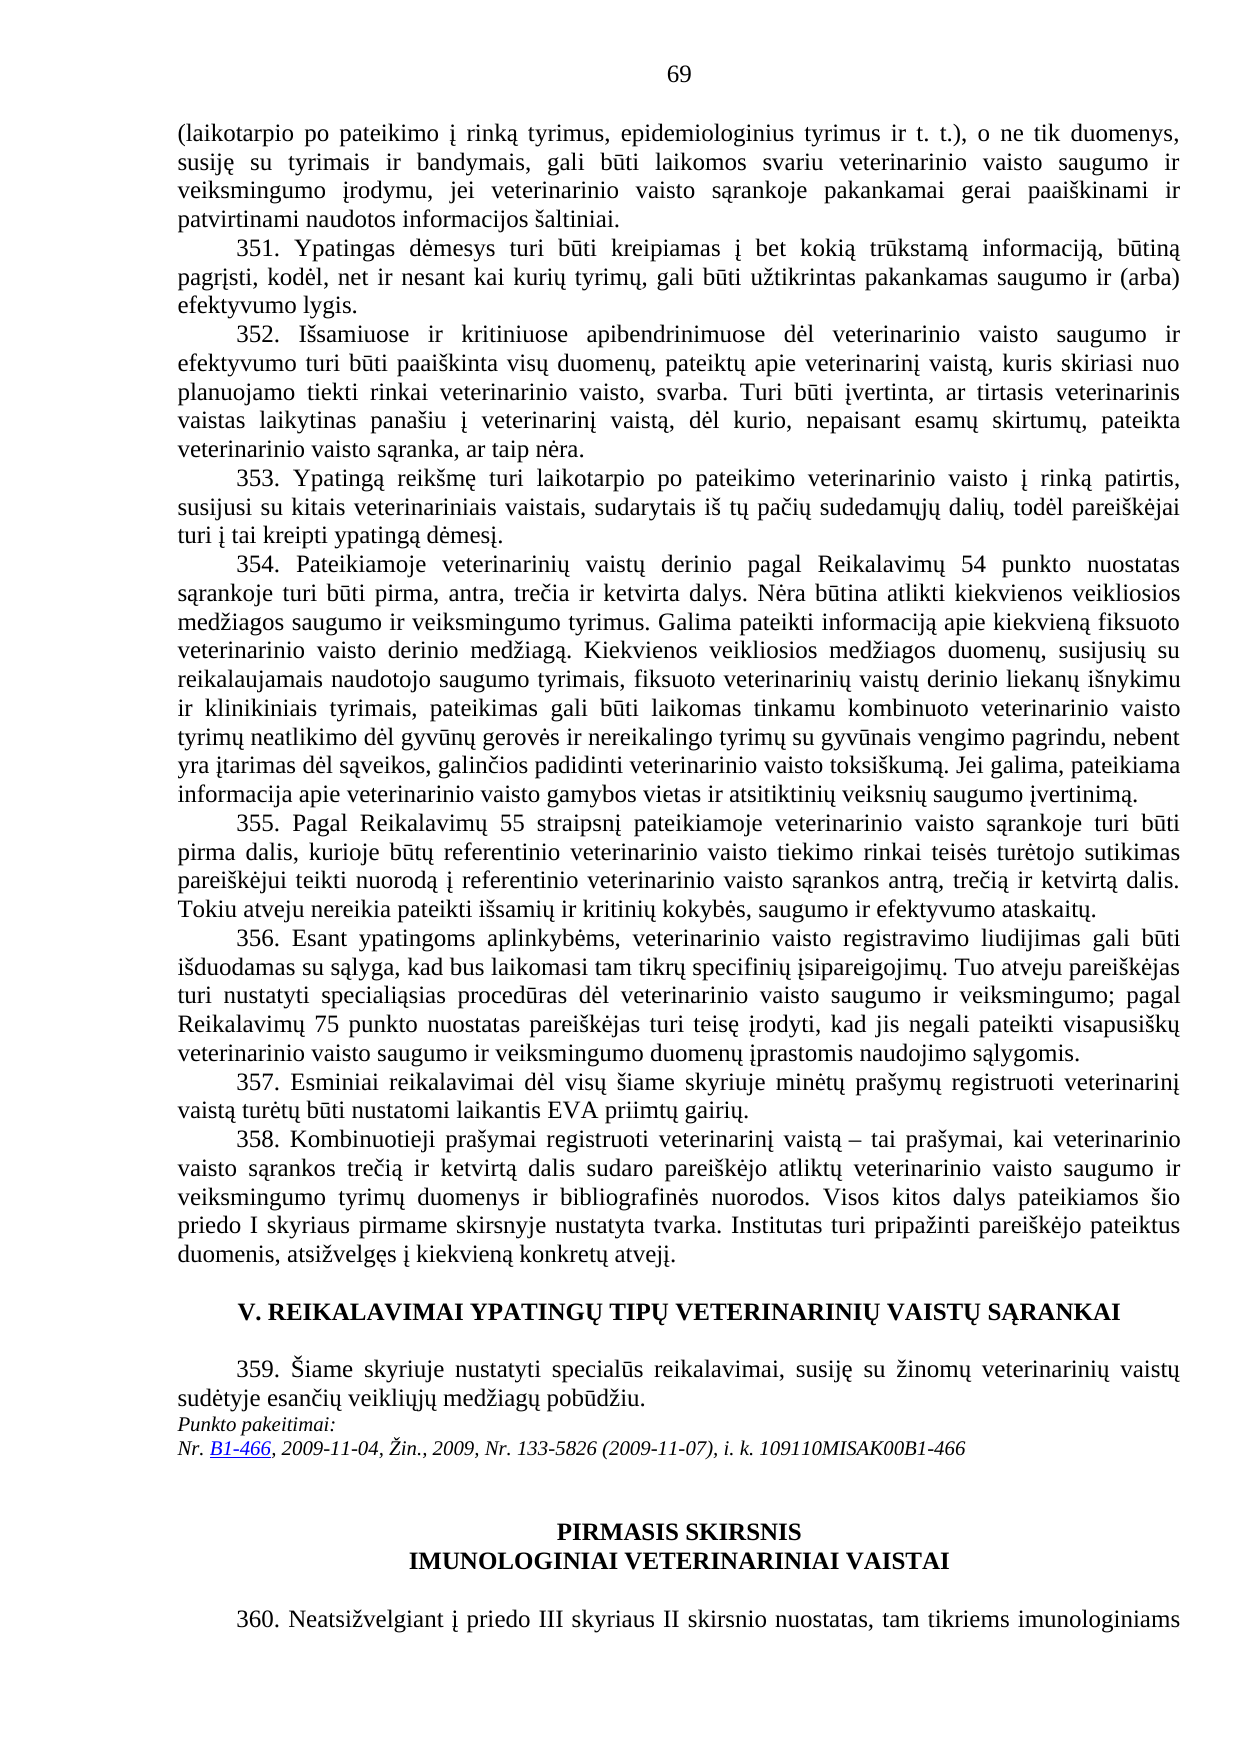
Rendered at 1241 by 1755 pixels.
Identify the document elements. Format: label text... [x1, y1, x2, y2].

text 360. Neatsižvelgiant į priedo III skyriaus II skirsnio nuostatas, tam tikriems imunologiniams [177, 1604, 1181, 1632]
text (laikotarpio po pateikimo į rinką tyrimus, epidemiologinius tyrimus ir t. t.), o ne tik duomenys, susiję su tyrimais ir bandymais, gali būti laikomos svariu veterinarinio vaisto saugumo ir veiksmingumo įrodymu, jei veterinarinio vaisto sąrankoje pakankamai gerai paaiškinami ir patvirtinami naudotos informacijos šaltiniai. [177, 118, 1181, 233]
text 359. Šiame skyriuje nustatyti specialūs reikalavimai, susiję su žinomų veterinarinių vaistų sudėtyje esančių veikliųjų medžiagų pobūdžiu. [177, 1354, 1181, 1412]
text 358. Kombinuotieji prašymai registruoti veterinarinį vaistą – tai prašymai, kai veterinarinio vaisto sąrankos trečią ir ketvirtą dalis sudaro pareiškėjo atliktų veterinarinio vaisto saugumo ir veiksmingumo tyrimų duomenys ir bibliografinės nuorodos. Visos kitos dalys pateikiamos šio priedo I skyriaus pirmame skirsnyje nustatyta tvarka. Institutas turi pripažinti pareiškėjo pateiktus duomenis, atsižvelgęs į kiekvieną konkretų atvejį. [177, 1124, 1181, 1268]
text 353. Ypatingą reikšmę turi laikotarpio po pateikimo veterinarinio vaisto į rinką patirtis, susijusi su kitais veterinariniais vaistais, sudarytais iš tų pačių sudedamųjų dalių, todėl pareiškėjai turi į tai kreipti ypatingą dėmesį. [177, 463, 1181, 549]
text 357. Esminiai reikalavimai dėl visų šiame skyriuje minėtų prašymų registruoti veterinarinį vaistą turėtų būti nustatomi laikantis EVA priimtų gairių. [177, 1067, 1181, 1124]
text 355. Pagal Reikalavimų 55 straipsnį pateikiamoje veterinarinio vaisto sąrankoje turi būti pirma dalis, kurioje būtų referentinio veterinarinio vaisto tiekimo rinkai teisės turėtojo sutikimas pareiškėjui teikti nuorodą į referentinio veterinarinio vaisto sąrankos antrą, trečią ir ketvirtą dalis. Tokiu atveju nereikia pateikti išsamių ir kritinių kokybės, saugumo ir efektyvumo ataskaitų. [177, 808, 1181, 923]
text 351. Ypatingas dėmesys turi būti kreipiamas į bet kokią trūkstamą informaciją, būtiną pagrįsti, kodėl, net ir nesant kai kurių tyrimų, gali būti užtikrintas pakankamas saugumo ir (arba) efektyvumo lygis. [177, 233, 1181, 319]
text PIRMASIS SKIRSNIS [177, 1517, 1181, 1546]
text V. REIKALAVIMAI YPATINGŲ TIPŲ VETERINARINIŲ VAISTŲ SĄRANKAI [177, 1297, 1181, 1326]
text 356. Esant ypatingoms aplinkybėms, veterinarinio vaisto registravimo liudijimas gali būti išduodamas su sąlyga, kad bus laikomasi tam tikrų specifinių įsipareigojimų. Tuo atveju pareiškėjas turi nustatyti specialiąsias procedūras dėl veterinarinio vaisto saugumo ir veiksmingumo; pagal Reikalavimų 75 punkto nuostatas pareiškėjas turi teisę įrodyti, kad jis negali pateikti visapusiškų veterinarinio vaisto saugumo ir veiksmingumo duomenų įprastomis naudojimo sąlygomis. [177, 923, 1181, 1067]
text IMUNOLOGINIAI VETERINARINIAI VAISTAI [177, 1546, 1181, 1575]
text 352. Išsamiuose ir kritiniuose apibendrinimuose dėl veterinarinio vaisto saugumo ir efektyvumo turi būti paaiškinta visų duomenų, pateiktų apie veterinarinį vaistą, kuris skiriasi nuo planuojamo tiekti rinkai veterinarinio vaisto, svarba. Turi būti įvertinta, ar tirtasis veterinarinis vaistas laikytinas panašiu į veterinarinį vaistą, dėl kurio, nepaisant esamų skirtumų, pateikta veterinarinio vaisto sąranka, ar taip nėra. [177, 319, 1181, 463]
text Punkto pakeitimai: [177, 1412, 1181, 1436]
text 354. Pateikiamoje veterinarinių vaistų derinio pagal Reikalavimų 54 punkto nuostatas sąrankoje turi būti pirma, antra, trečia ir ketvirta dalys. Nėra būtina atlikti kiekvienos veikliosios medžiagos saugumo ir veiksmingumo tyrimus. Galima pateikti informaciją apie kiekvieną fiksuoto veterinarinio vaisto derinio medžiagą. Kiekvienos veikliosios medžiagos duomenų, susijusių su reikalaujamais naudotojo saugumo tyrimais, fiksuoto veterinarinių vaistų derinio liekanų išnykimu ir klinikiniais tyrimais, pateikimas gali būti laikomas tinkamu kombinuoto veterinarinio vaisto tyrimų neatlikimo dėl gyvūnų gerovės ir nereikalingo tyrimų su gyvūnais vengimo pagrindu, nebent yra įtarimas dėl sąveikos, galinčios padidinti veterinarinio vaisto toksiškumą. Jei galima, pateikiama informacija apie veterinarinio vaisto gamybos vietas ir atsitiktinių veiksnių saugumo įvertinimą. [177, 549, 1181, 808]
text Nr. B1-466, 2009-11-04, Žin., 2009, Nr. 133-5826 (2009-11-07), i. k. 109110MISAK00B1-466 [177, 1436, 1181, 1460]
